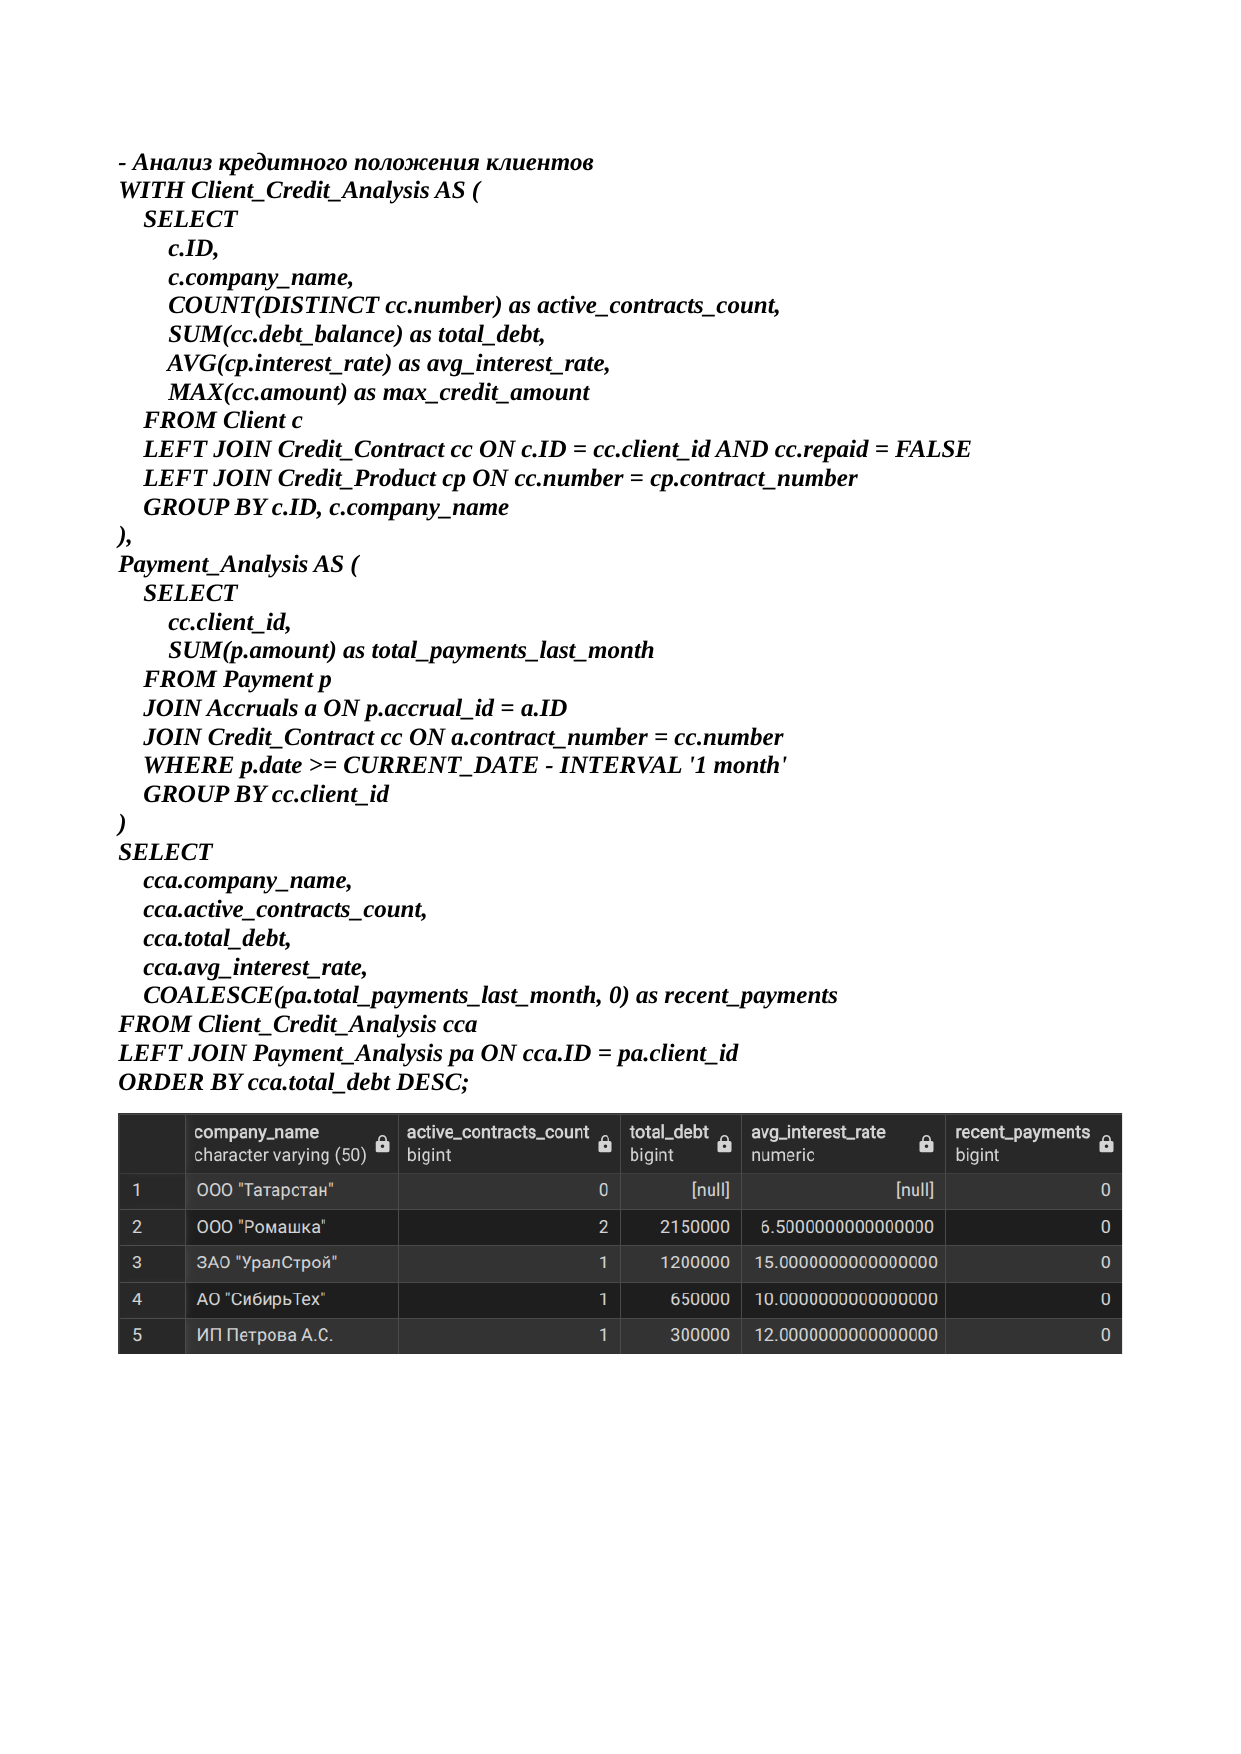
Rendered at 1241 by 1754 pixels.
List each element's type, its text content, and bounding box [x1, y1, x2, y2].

text SELECT [118, 837, 1122, 866]
text cca.active_contracts_count, [118, 894, 1122, 923]
text JOIN Credit_Contract cc ON a.contract_number = cc.number [118, 722, 1122, 751]
text LEFT JOIN Payment_Analysis pa ON cca.ID = pa.client_id [118, 1038, 1122, 1067]
text FROM Client_Credit_Analysis cca [118, 1009, 1122, 1038]
text JOIN Accruals a ON p.accrual_id = a.ID [118, 693, 1122, 722]
text GROUP BY c.ID, c.company_name [118, 492, 1122, 521]
text SUM(cc.debt_balance) as total_debt, [118, 319, 1122, 348]
text WITH Client_Credit_Analysis AS ( [118, 176, 1122, 204]
text COUNT(DISTINCT cc.number) as active_contracts_count, [118, 291, 1122, 319]
text c.ID, [118, 233, 1122, 262]
text cca.company_name, [118, 866, 1122, 894]
text MAX(cc.amount) as max_credit_amount [118, 377, 1122, 406]
text c.company_name, [118, 262, 1122, 291]
text ) [118, 808, 1122, 837]
text cca.avg_interest_rate, [118, 952, 1122, 981]
text ), [118, 521, 1122, 549]
text LEFT JOIN Credit_Contract cc ON c.ID = cc.client_id AND cc.repaid = FALSE [118, 434, 1122, 463]
text cc.client_id, [118, 607, 1122, 636]
text SELECT [118, 204, 1122, 233]
text AVG(cp.interest_rate) as avg_interest_rate, [118, 348, 1122, 377]
picture [118, 1113, 1123, 1354]
text LEFT JOIN Credit_Product cp ON cc.number = cp.contract_number [118, 463, 1122, 492]
text SELECT [118, 578, 1122, 607]
text FROM Client c [118, 406, 1122, 434]
text FROM Payment p [118, 664, 1122, 693]
text SUM(p.amount) as total_payments_last_month [118, 636, 1122, 664]
text cca.total_debt, [118, 923, 1122, 952]
text ORDER BY cca.total_debt DESC; [118, 1067, 1122, 1096]
text WHERE p.date >= CURRENT_DATE - INTERVAL '1 month' [118, 751, 1122, 779]
text - Анализ кредитного положения клиентов [118, 147, 1122, 176]
text COALESCE(pa.total_payments_last_month, 0) as recent_payments [118, 981, 1122, 1009]
text Payment_Analysis AS ( [118, 549, 1122, 578]
text GROUP BY cc.client_id [118, 779, 1122, 808]
